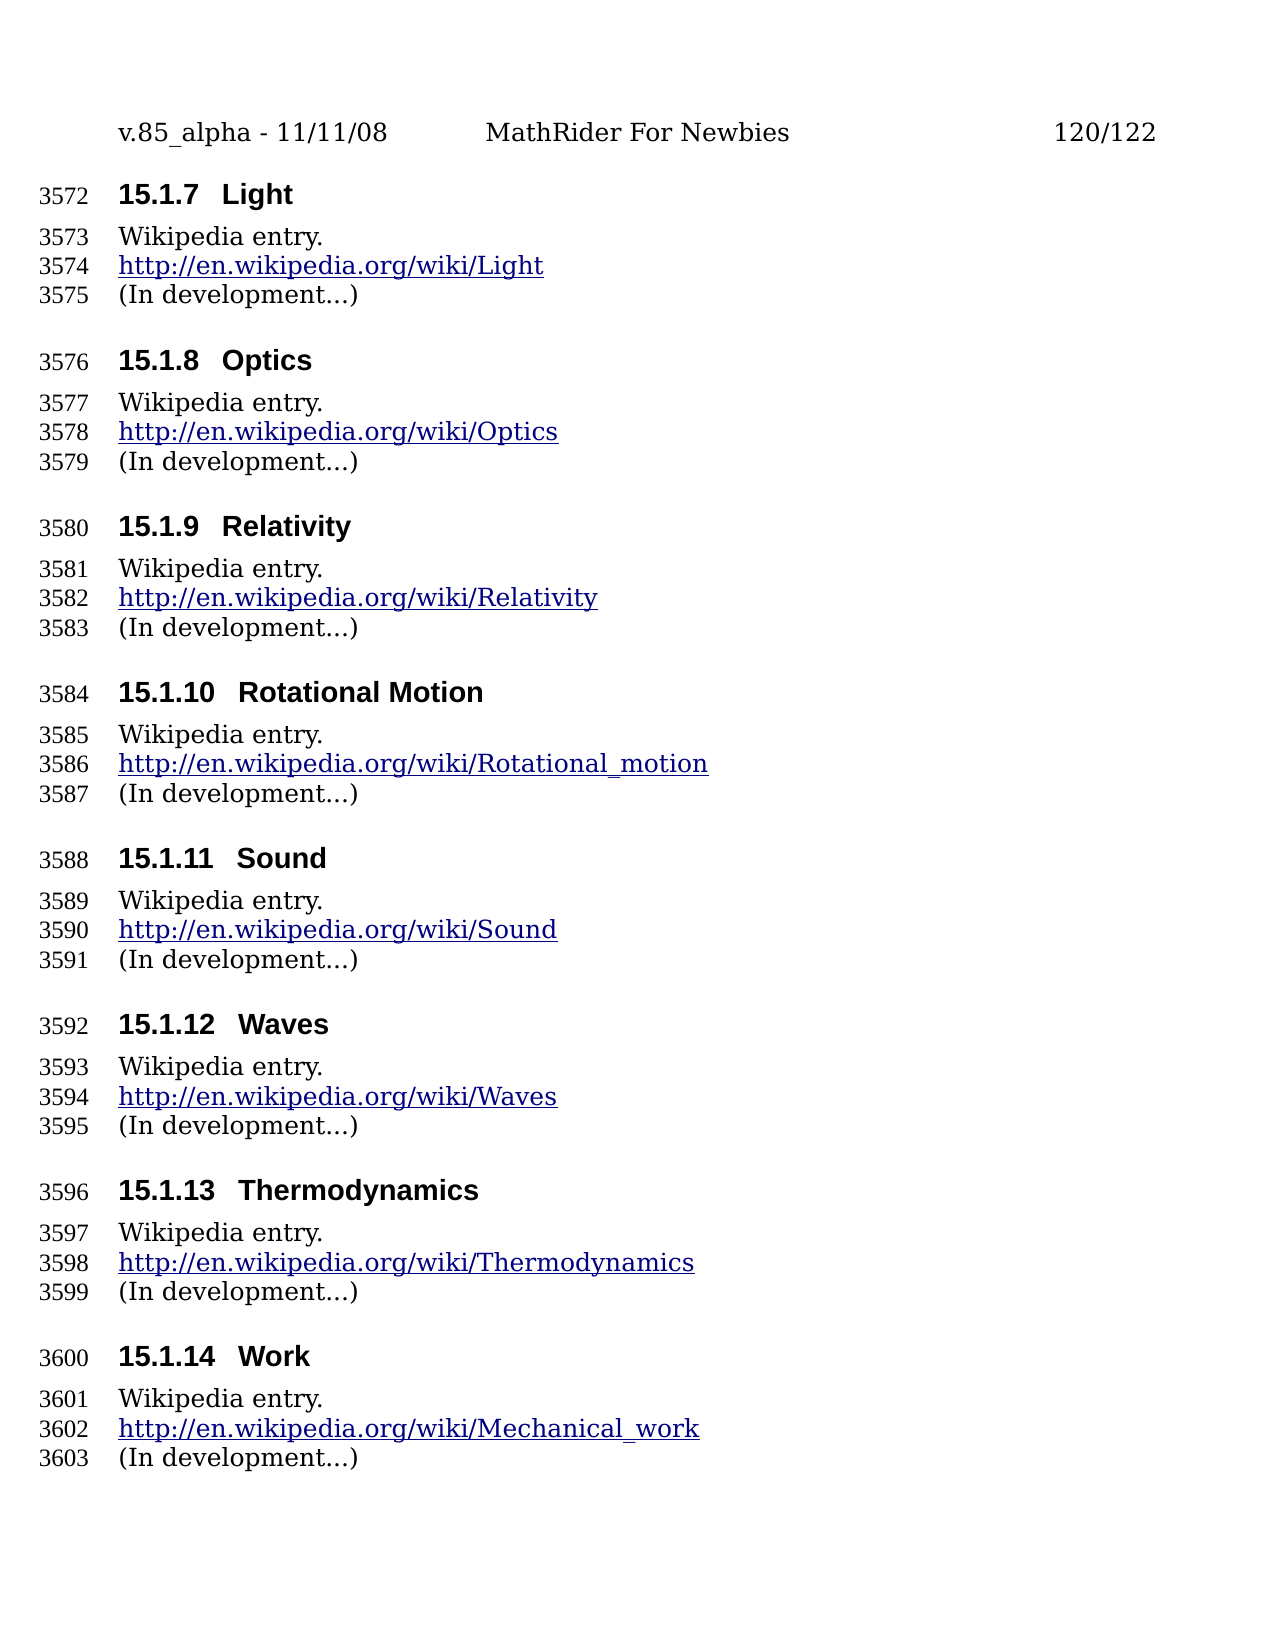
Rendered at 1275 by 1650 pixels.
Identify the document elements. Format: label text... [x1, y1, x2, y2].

subtitle Rotational Motion [118, 675, 1157, 708]
text Wikipedia entry. [118, 554, 1157, 583]
text Wikipedia entry. [118, 388, 1157, 417]
subtitle Relativity [118, 509, 1157, 542]
text http://en.wikipedia.org/wiki/Rotational_motion [118, 749, 1157, 779]
text http://en.wikipedia.org/wiki/Relativity [118, 583, 1157, 613]
text Wikipedia entry. [118, 1384, 1157, 1414]
text http://en.wikipedia.org/wiki/Light [118, 251, 1157, 281]
subtitle Light [118, 177, 1157, 210]
text (In development...) [118, 447, 1157, 476]
text http://en.wikipedia.org/wiki/Mechanical_work [118, 1414, 1157, 1443]
subtitle Thermodynamics [118, 1173, 1157, 1207]
subtitle Work [118, 1339, 1157, 1373]
text http://en.wikipedia.org/wiki/Sound [118, 916, 1157, 945]
text (In development...) [118, 1111, 1157, 1140]
subtitle Waves [118, 1007, 1157, 1041]
text (In development...) [118, 281, 1157, 310]
subtitle Sound [118, 841, 1157, 874]
text (In development...) [118, 1443, 1157, 1472]
text (In development...) [118, 945, 1157, 974]
text Wikipedia entry. [118, 720, 1157, 749]
text Wikipedia entry. [118, 1218, 1157, 1248]
text (In development...) [118, 779, 1157, 808]
text http://en.wikipedia.org/wiki/Waves [118, 1082, 1157, 1111]
text Wikipedia entry. [118, 886, 1157, 916]
text http://en.wikipedia.org/wiki/Thermodynamics [118, 1248, 1157, 1277]
subtitle Optics [118, 343, 1157, 376]
text Wikipedia entry. [118, 1052, 1157, 1082]
text (In development...) [118, 1277, 1157, 1306]
text http://en.wikipedia.org/wiki/Optics [118, 417, 1157, 447]
text (In development...) [118, 613, 1157, 642]
text Wikipedia entry. [118, 222, 1157, 251]
